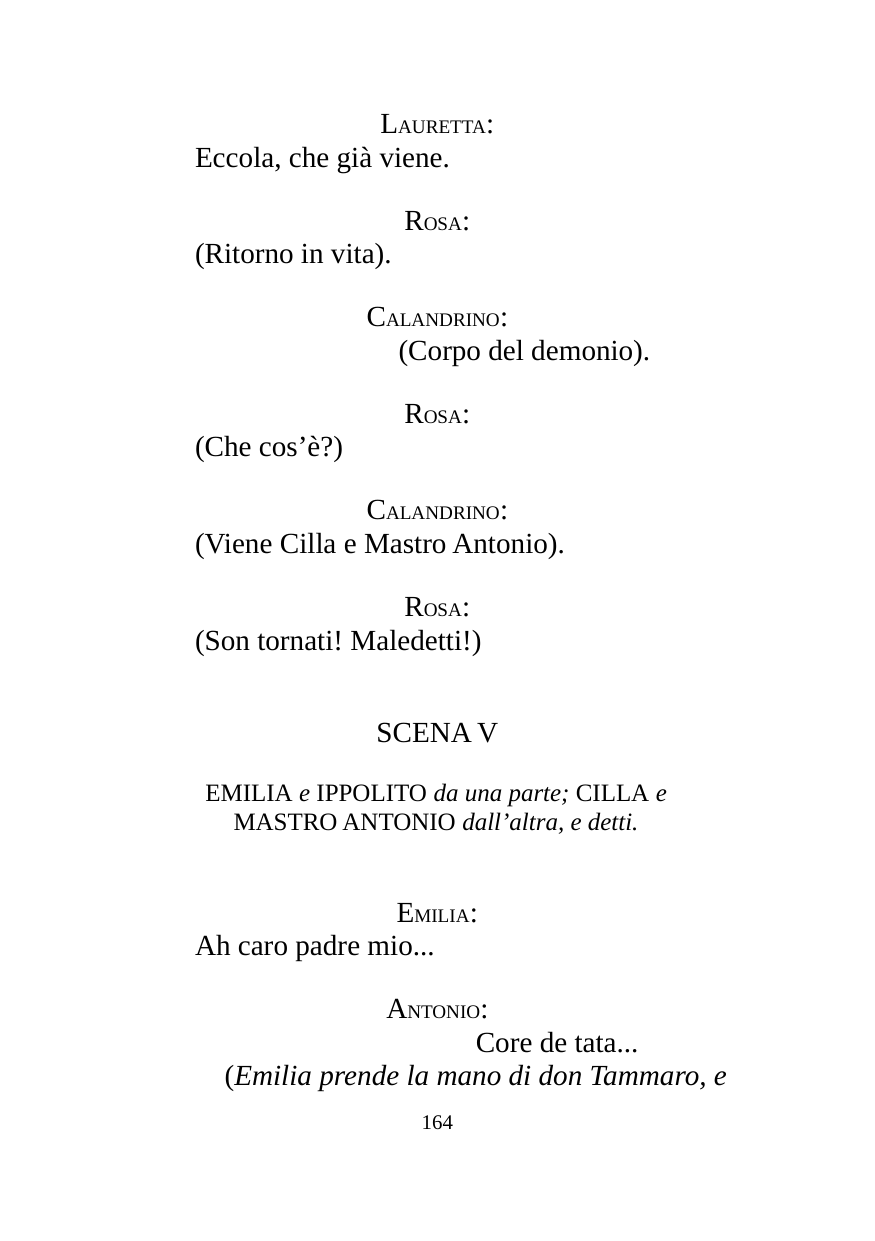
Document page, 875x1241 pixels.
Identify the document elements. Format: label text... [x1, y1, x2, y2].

text (Emilia prende la mano di don Tammaro, e [224, 1058, 768, 1092]
text Ah caro padre mio... [195, 928, 768, 962]
text Rosa: [106, 396, 768, 429]
text Rosa: [106, 203, 768, 236]
text Calandrino: [106, 492, 768, 526]
text (Corpo del demonio). [106, 333, 768, 366]
text Rosa: [106, 589, 768, 623]
subtitle Scena V [106, 715, 768, 749]
text Antonio: [106, 991, 768, 1025]
text (Ritorno in vita). [195, 236, 768, 270]
text (Viene Cilla e Mastro Antonio). [195, 526, 768, 559]
text Lauretta: [106, 106, 768, 140]
text Calandrino: [106, 299, 768, 333]
text Core de tata... [416, 1025, 768, 1058]
text (Che cos’è?) [195, 429, 768, 463]
text Emilia: [106, 895, 768, 928]
text (Son tornati! Maledetti!) [195, 623, 768, 656]
text Eccola, che già viene. [195, 140, 768, 173]
text EMILIA e IPPOLITO da una parte; CILLA e MASTRO ANTONIO dall’altra, e detti. [165, 778, 709, 836]
